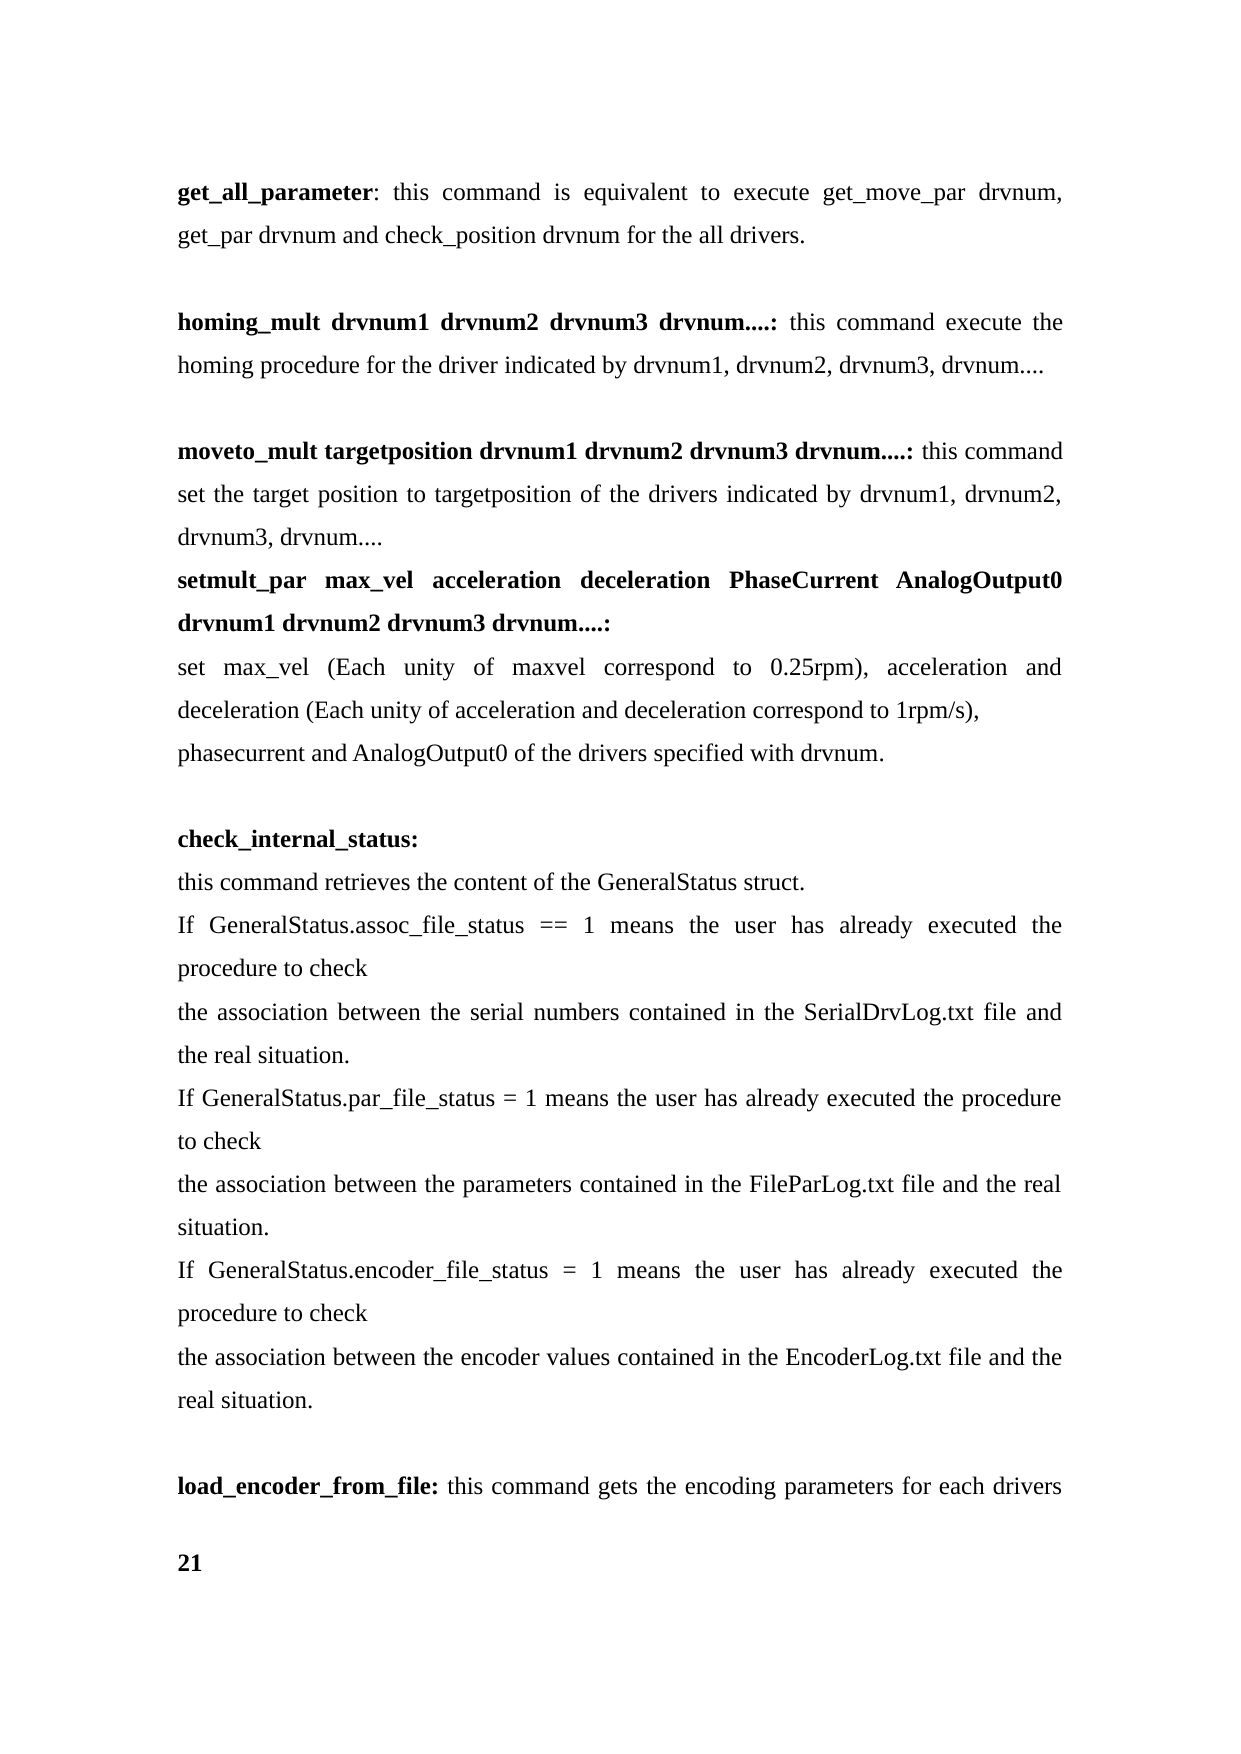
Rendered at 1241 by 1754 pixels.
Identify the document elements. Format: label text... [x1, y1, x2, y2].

text the association between the serial numbers contained in the SerialDrvLog.txt file and the real situation. [177, 997, 1063, 1068]
text moveto_mult targetposition drvnum1 drvnum2 drvnum3 drvnum....: this command set the target position to targetposition of the drivers indicated by drvnum1, drvnum2, drvnum3, drvnum.... [177, 436, 1063, 551]
text set max_vel (Each unity of maxvel correspond to 0.25rpm), acceleration and deceleration (Each unity of acceleration and deceleration correspond to 1rpm/s), [177, 652, 1063, 723]
text phasecurrent and AnalogOutput0 of the drivers specified with drvnum. [177, 738, 1063, 767]
text get_all_parameter: this command is equivalent to execute get_move_par drvnum, get_par drvnum and check_position drvnum for the all drivers. [177, 177, 1063, 249]
text the association between the parameters contained in the FileParLog.txt file and the real situation. [177, 1169, 1063, 1241]
text load_encoder_from_file: this command gets the encoding parameters for each drivers [177, 1471, 1063, 1500]
text this command retrieves the content of the GeneralStatus struct. [177, 867, 1063, 896]
text If GeneralStatus.encoder_file_status = 1 means the user has already executed the procedure to check [177, 1255, 1063, 1327]
text check_internal_status: [177, 824, 1063, 853]
text If GeneralStatus.par_file_status = 1 means the user has already executed the procedure to check [177, 1083, 1063, 1155]
text homing_mult drvnum1 drvnum2 drvnum3 drvnum....: this command execute the homing procedure for the driver indicated by drvnum1, drvnum2, drvnum3, drvnum.... [177, 307, 1063, 378]
text setmult_par max_vel acceleration deceleration PhaseCurrent AnalogOutput0 drvnum1 drvnum2 drvnum3 drvnum....: [177, 565, 1063, 637]
text If GeneralStatus.assoc_file_status == 1 means the user has already executed the procedure to check [177, 910, 1063, 982]
text the association between the encoder values contained in the EncoderLog.txt file and the real situation. [177, 1342, 1063, 1413]
